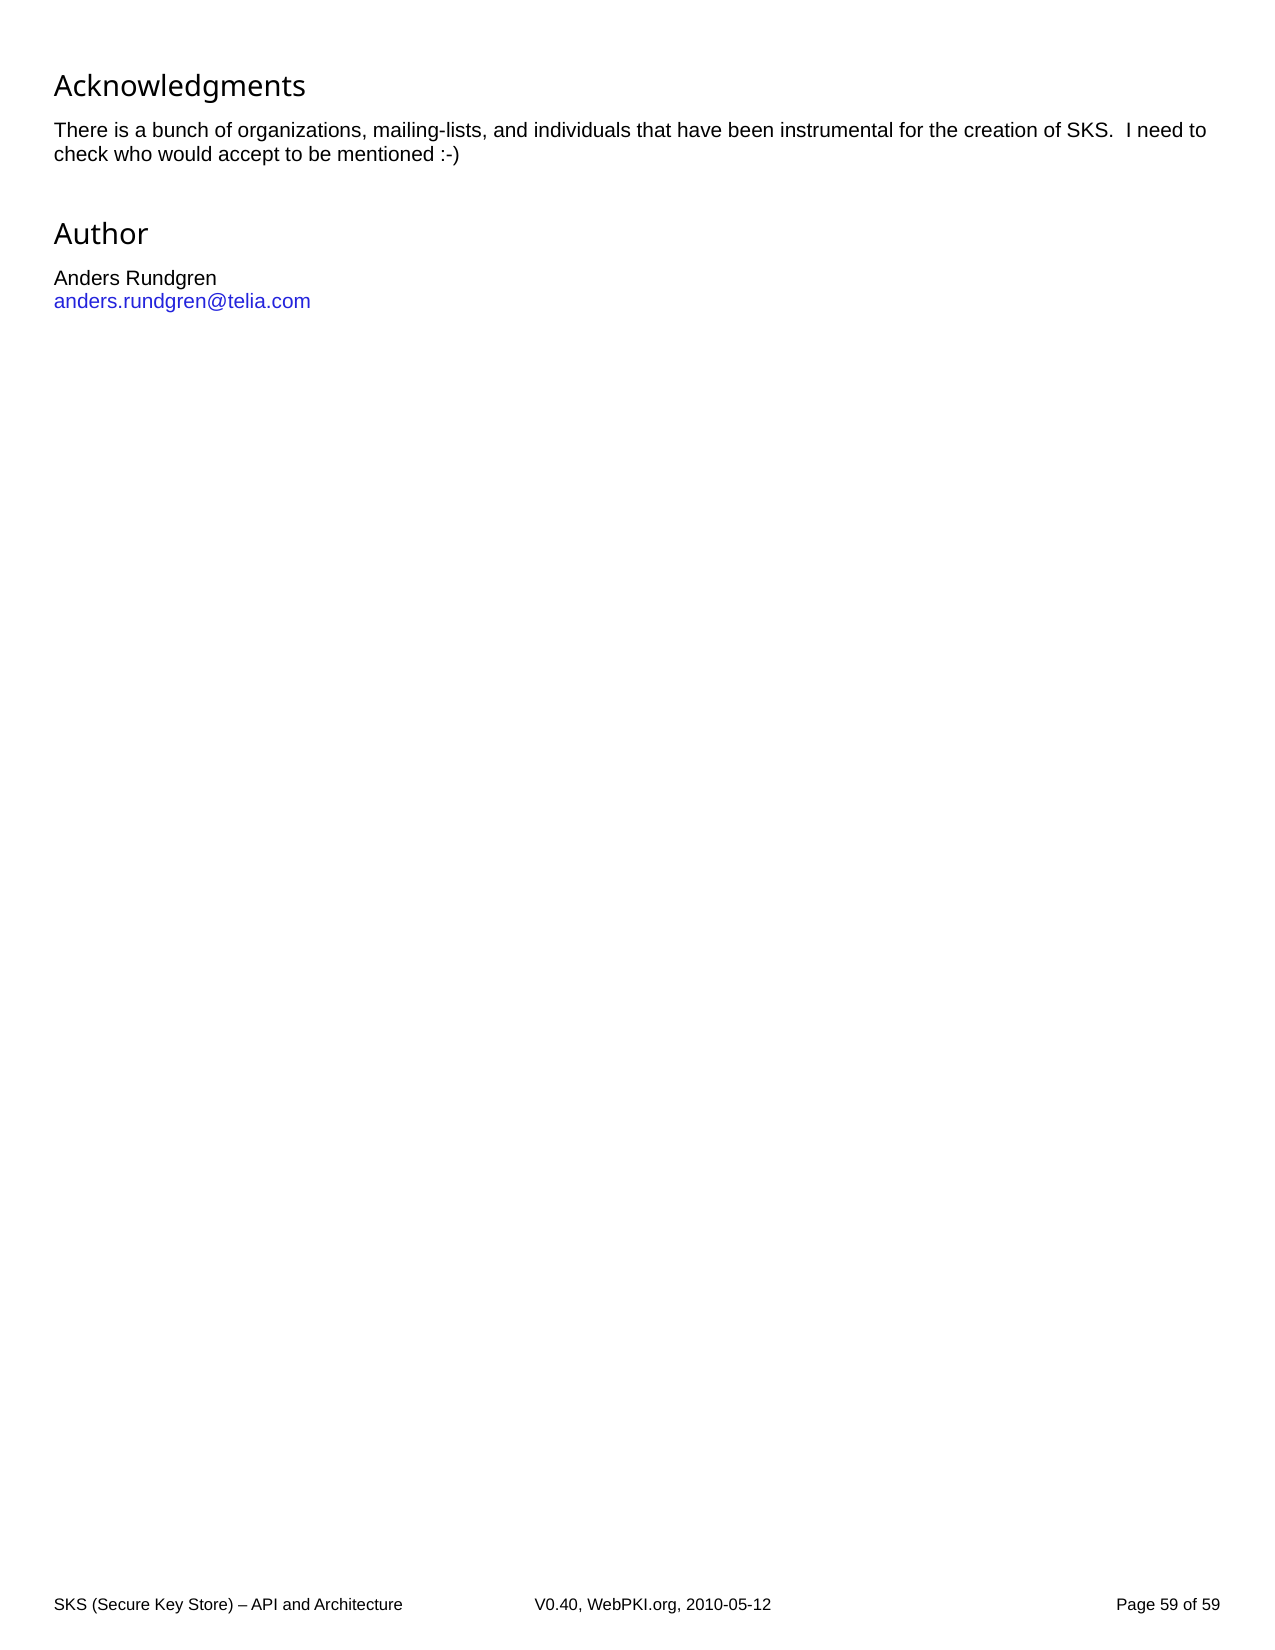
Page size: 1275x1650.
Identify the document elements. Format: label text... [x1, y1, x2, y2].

subtitle Author [54, 213, 1221, 253]
text There is a bunch of organizations, mailing-lists, and individuals that have been instrumental for the creation of SKS. I need to check who would accept to be mentioned :-) [54, 118, 1221, 166]
subtitle Acknowledgments [54, 66, 1221, 105]
text Anders Rundgren anders.rundgren@telia.com [54, 265, 1221, 313]
